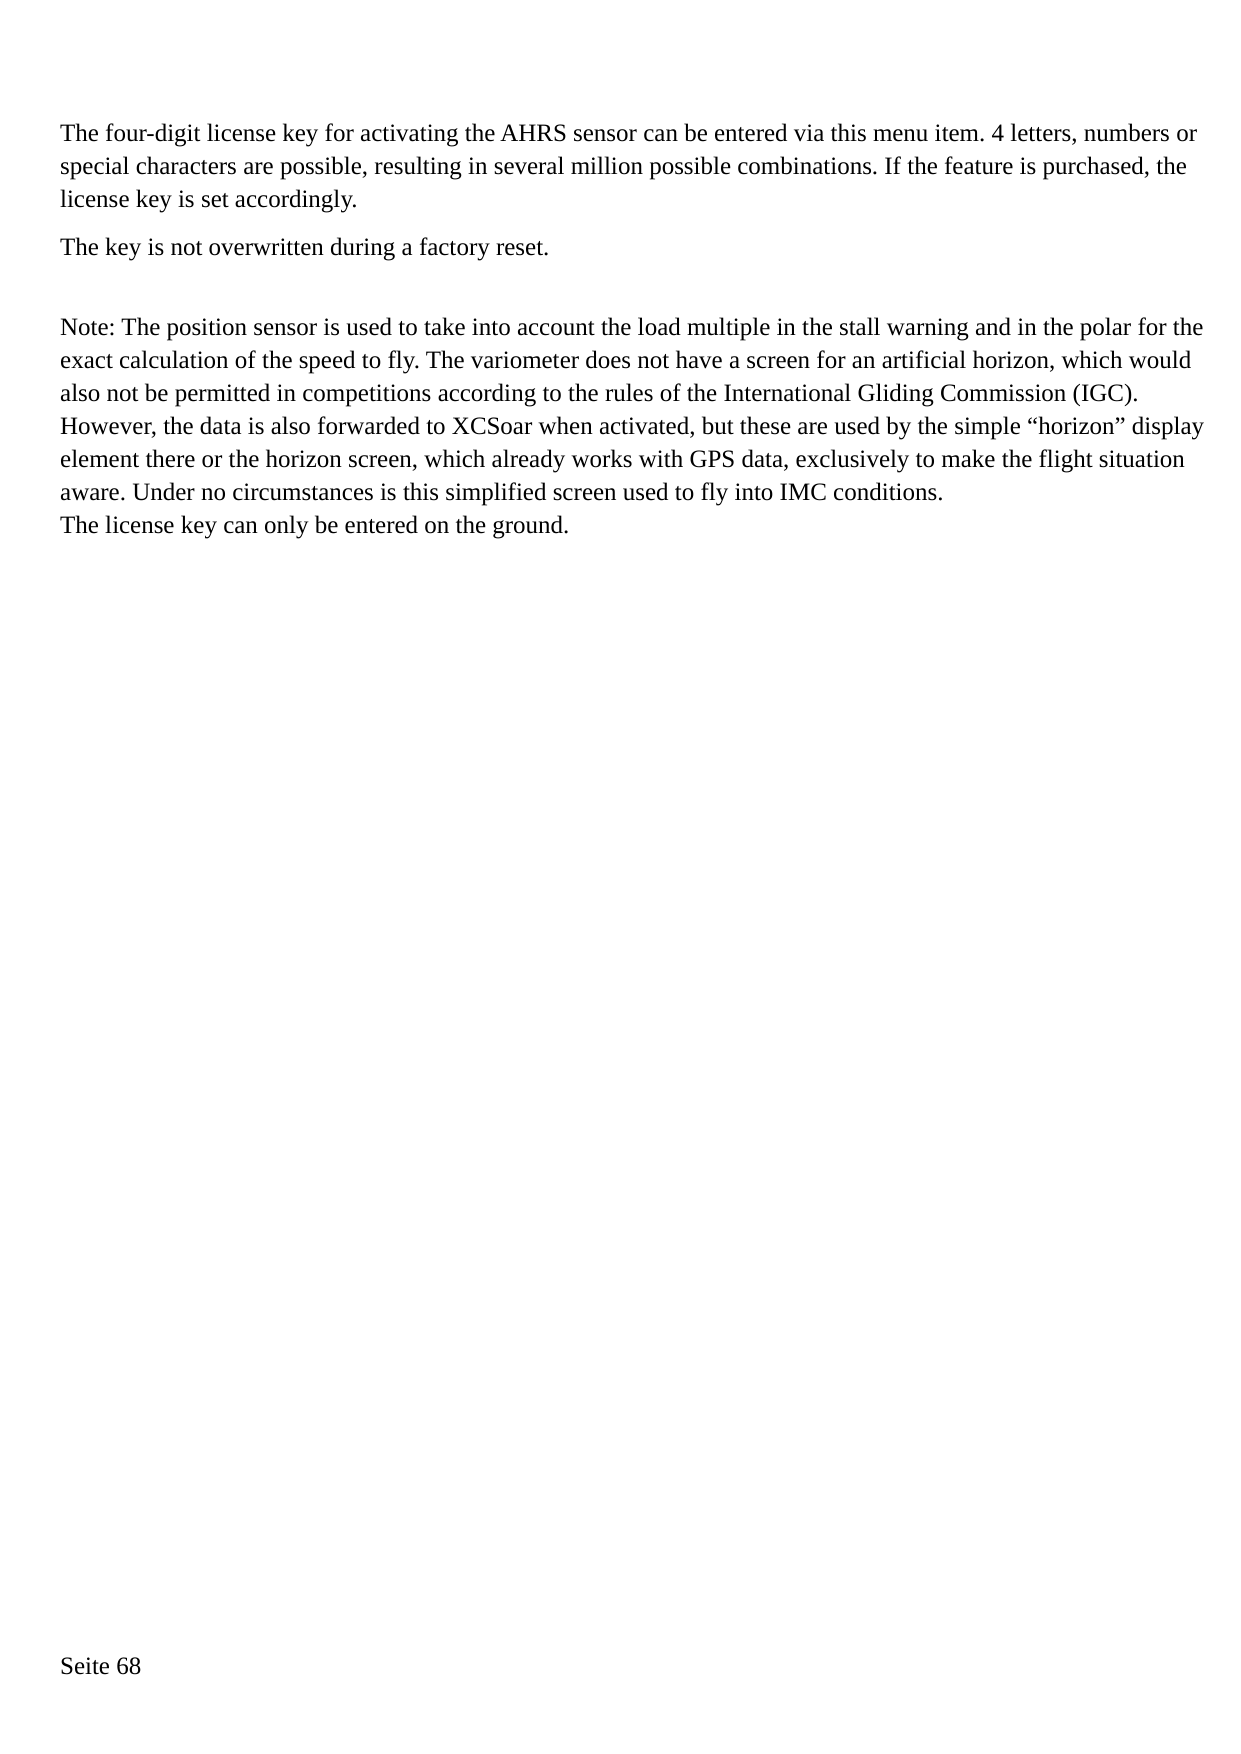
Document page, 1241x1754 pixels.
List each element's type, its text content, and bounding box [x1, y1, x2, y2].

text The four-digit license key for activating the AHRS sensor can be entered via this menu item. 4 letters, numbers or special characters are possible, resulting in several million possible combinations. If the feature is purchased, the license key is set accordingly. [60, 118, 1207, 213]
text Note: The position sensor is used to take into account the load multiple in the stall warning and in the polar for the exact calculation of the speed to fly. The variometer does not have a screen for an artificial horizon, which would also not be permitted in competitions according to the rules of the International Gliding Commission (IGC). However, the data is also forwarded to XCSoar when activated, but these are used by the simple “horizon” display element there or the horizon screen, which already works with GPS data, exclusively to make the flight situation aware. Under no circumstances is this simplified screen used to fly into IMC conditions. The license key can only be entered on the ground. [60, 279, 1207, 539]
text The key is not overwritten during a factory reset. [60, 232, 1207, 261]
